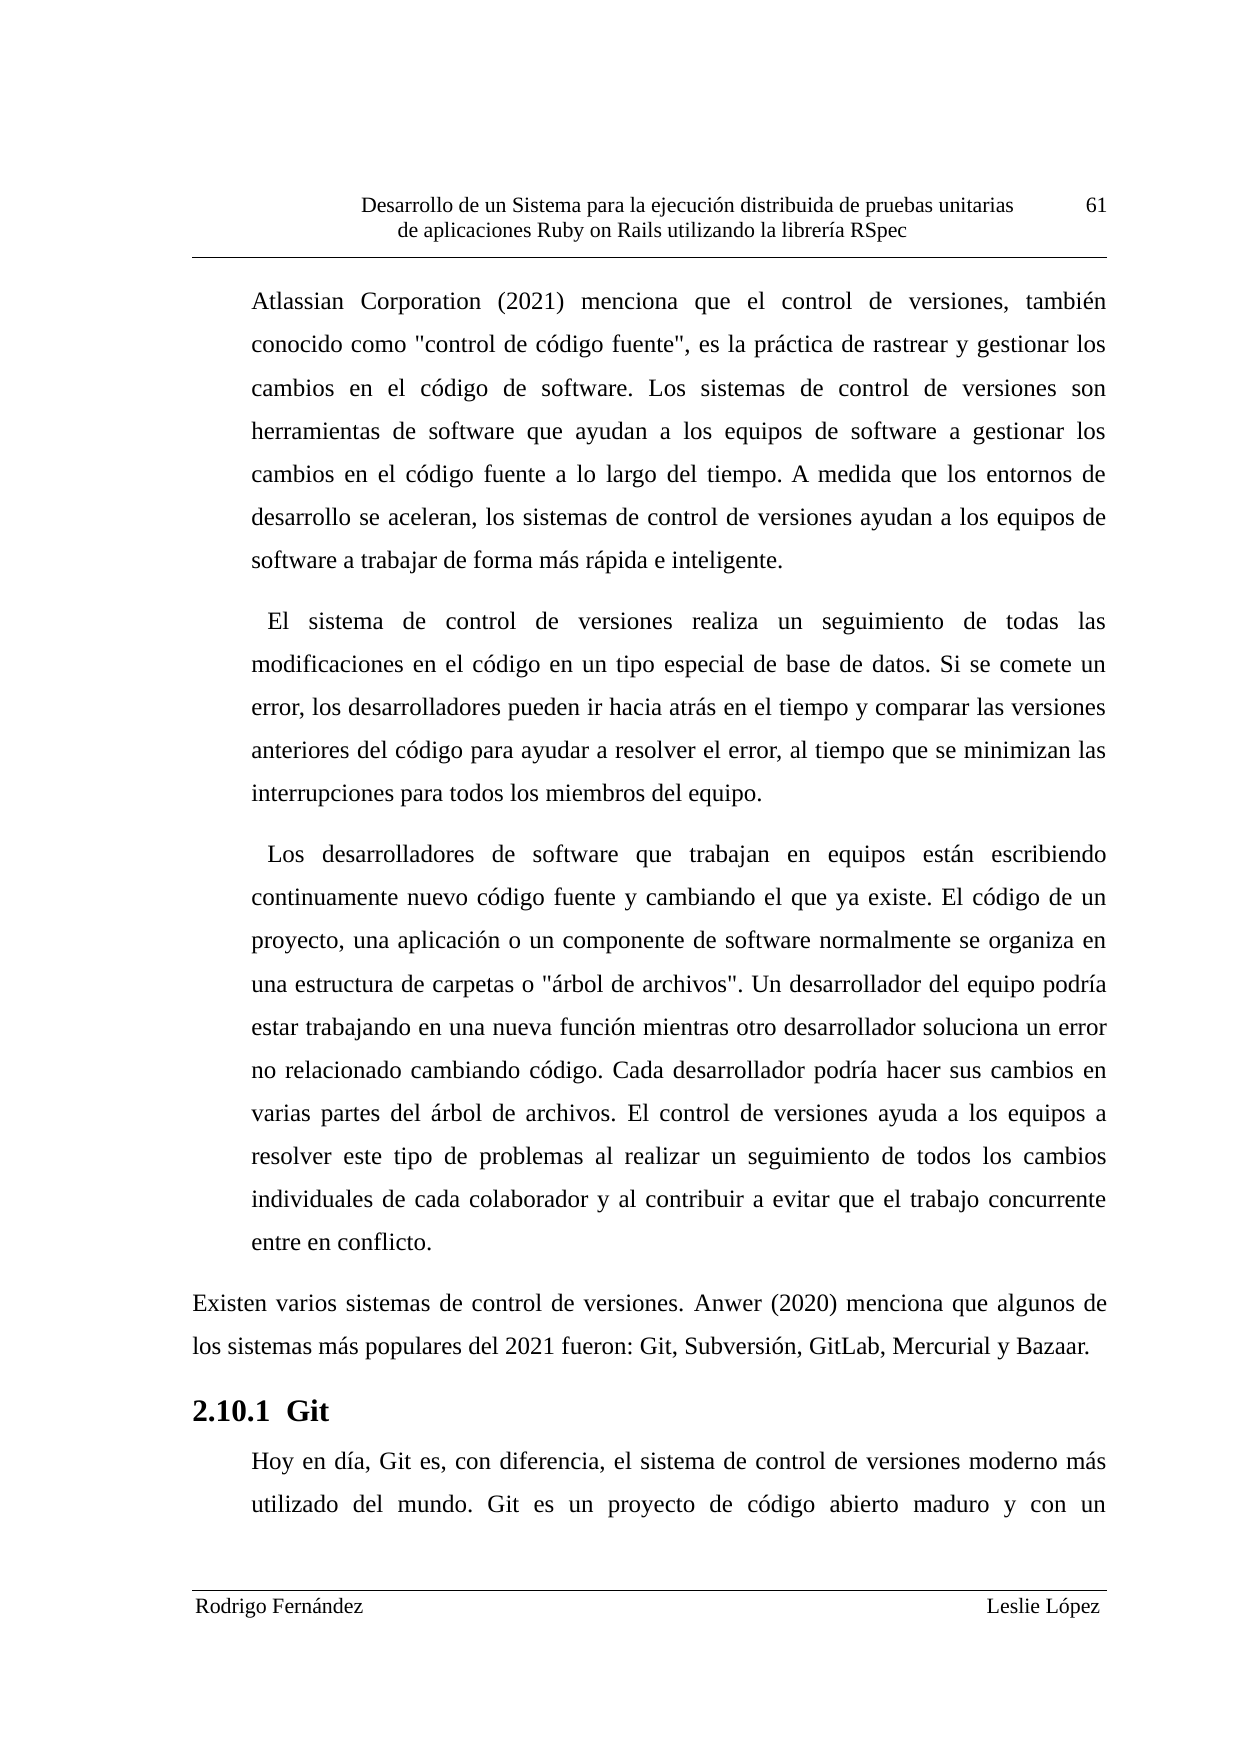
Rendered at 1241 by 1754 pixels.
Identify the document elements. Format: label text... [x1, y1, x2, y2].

text El sistema de control de versiones realiza un seguimiento de todas las modificaciones en el código en un tipo especial de base de datos. Si se comete un error, los desarrolladores pueden ir hacia atrás en el tiempo y comparar las versiones anteriores del código para ayudar a resolver el error, al tiempo que se minimizan las interrupciones para todos los miembros del equipo. [251, 606, 1107, 807]
text Atlassian Corporation (2021)⁠ menciona que el control de versiones, también conocido como "control de código fuente", es la práctica de rastrear y gestionar los cambios en el código de software. Los sistemas de control de versiones son herramientas de software que ayudan a los equipos de software a gestionar los cambios en el código fuente a lo largo del tiempo. A medida que los entornos de desarrollo se aceleran, los sistemas de control de versiones ayudan a los equipos de software a trabajar de forma más rápida e inteligente. [251, 286, 1107, 574]
text Hoy en día, Git es, con diferencia, el sistema de control de versiones moderno más utilizado del mundo. Git es un proyecto de código abierto maduro y con un [251, 1446, 1107, 1518]
text Los desarrolladores de software que trabajan en equipos están escribiendo continuamente nuevo código fuente y cambiando el que ya existe. El código de un proyecto, una aplicación o un componente de software normalmente se organiza en una estructura de carpetas o "árbol de archivos". Un desarrollador del equipo podría estar trabajando en una nueva función mientras otro desarrollador soluciona un error no relacionado cambiando código. Cada desarrollador podría hacer sus cambios en varias partes del árbol de archivos. El control de versiones ayuda a los equipos a resolver este tipo de problemas al realizar un seguimiento de todos los cambios individuales de cada colaborador y al contribuir a evitar que el trabajo concurrente entre en conflicto. [251, 839, 1107, 1256]
text Existen varios sistemas de control de versiones. Anwer (2020)⁠ menciona que algunos de los sistemas más populares del 2021 fueron: Git, Subversión, GitLab, Mercurial y Bazaar. [192, 1288, 1107, 1360]
subtitle Git [192, 1392, 1107, 1428]
